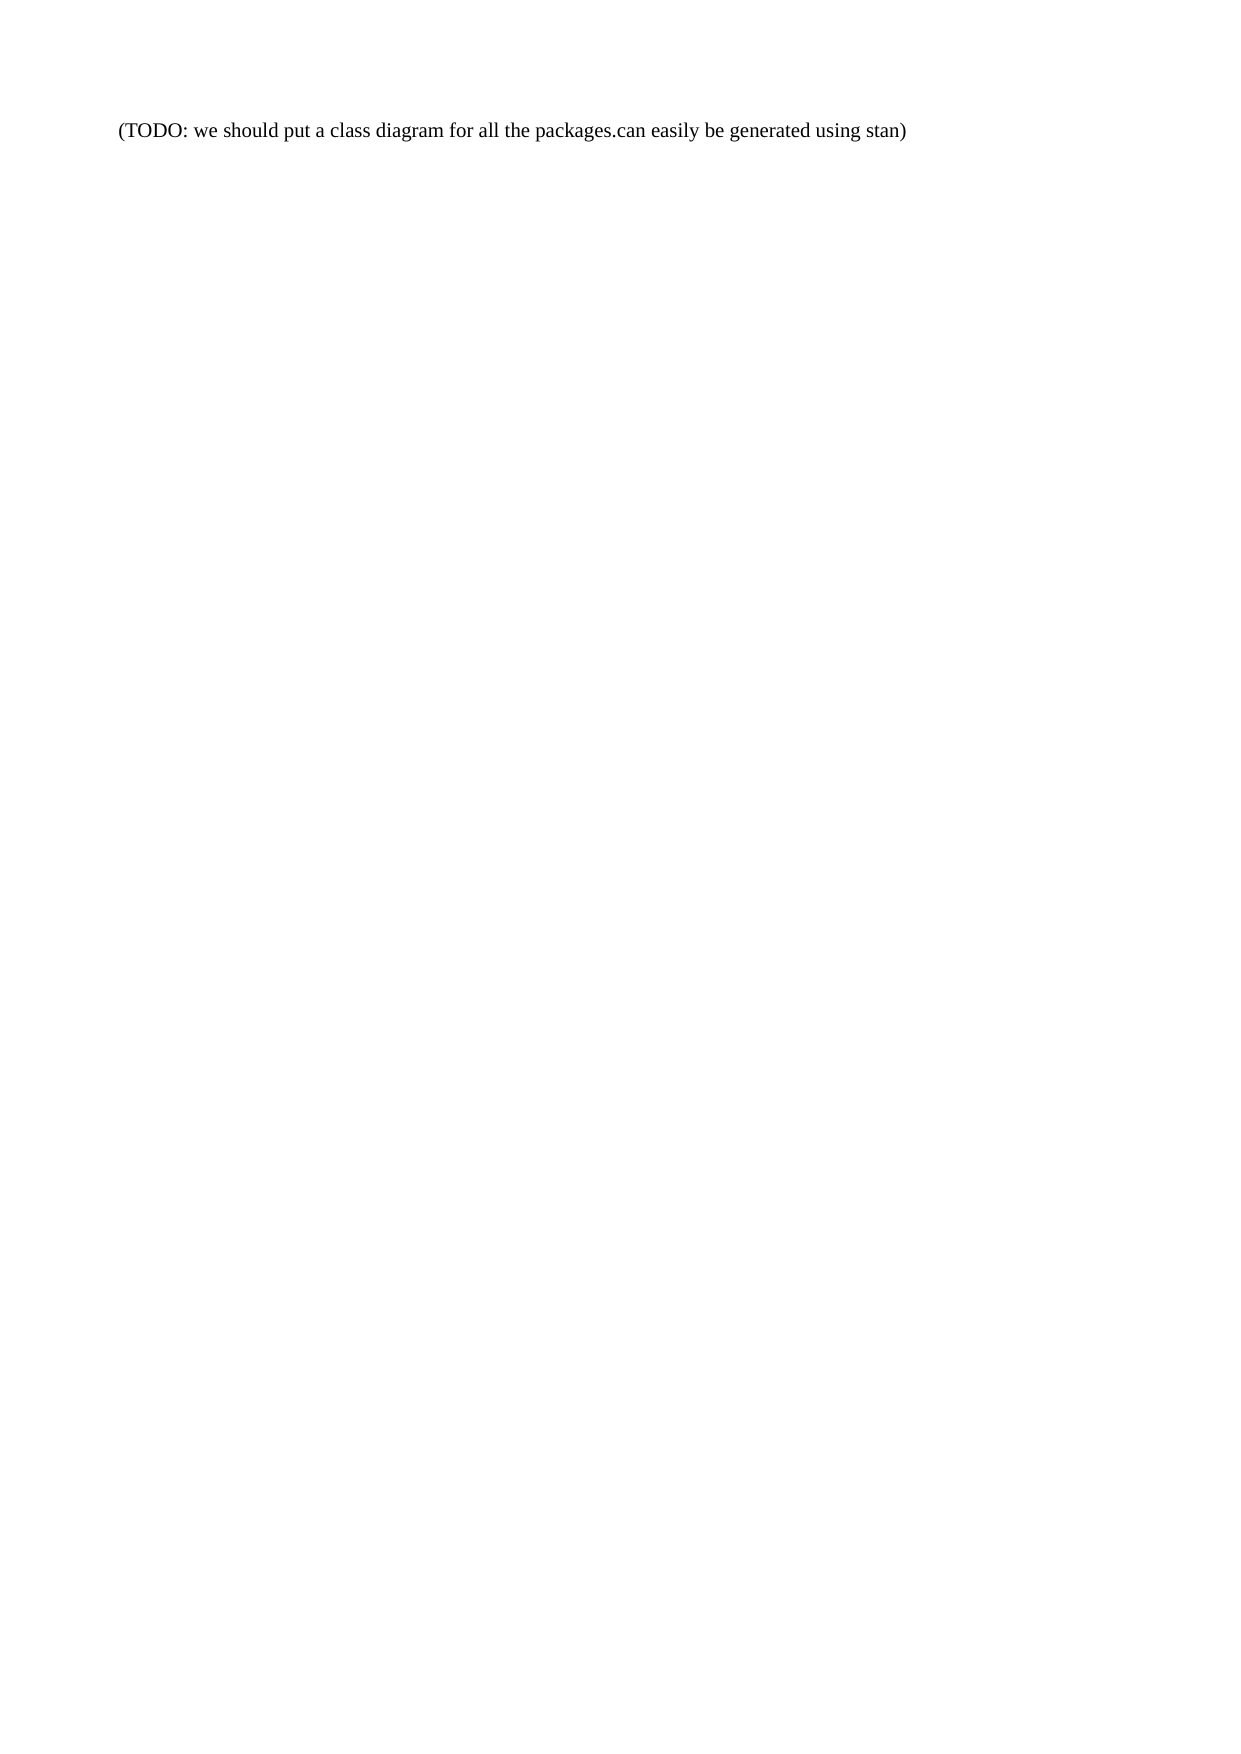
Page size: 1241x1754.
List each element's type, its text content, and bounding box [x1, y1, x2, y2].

text (TODO: we should put a class diagram for all the packages.can easily be generated using stan) [118, 118, 1122, 142]
